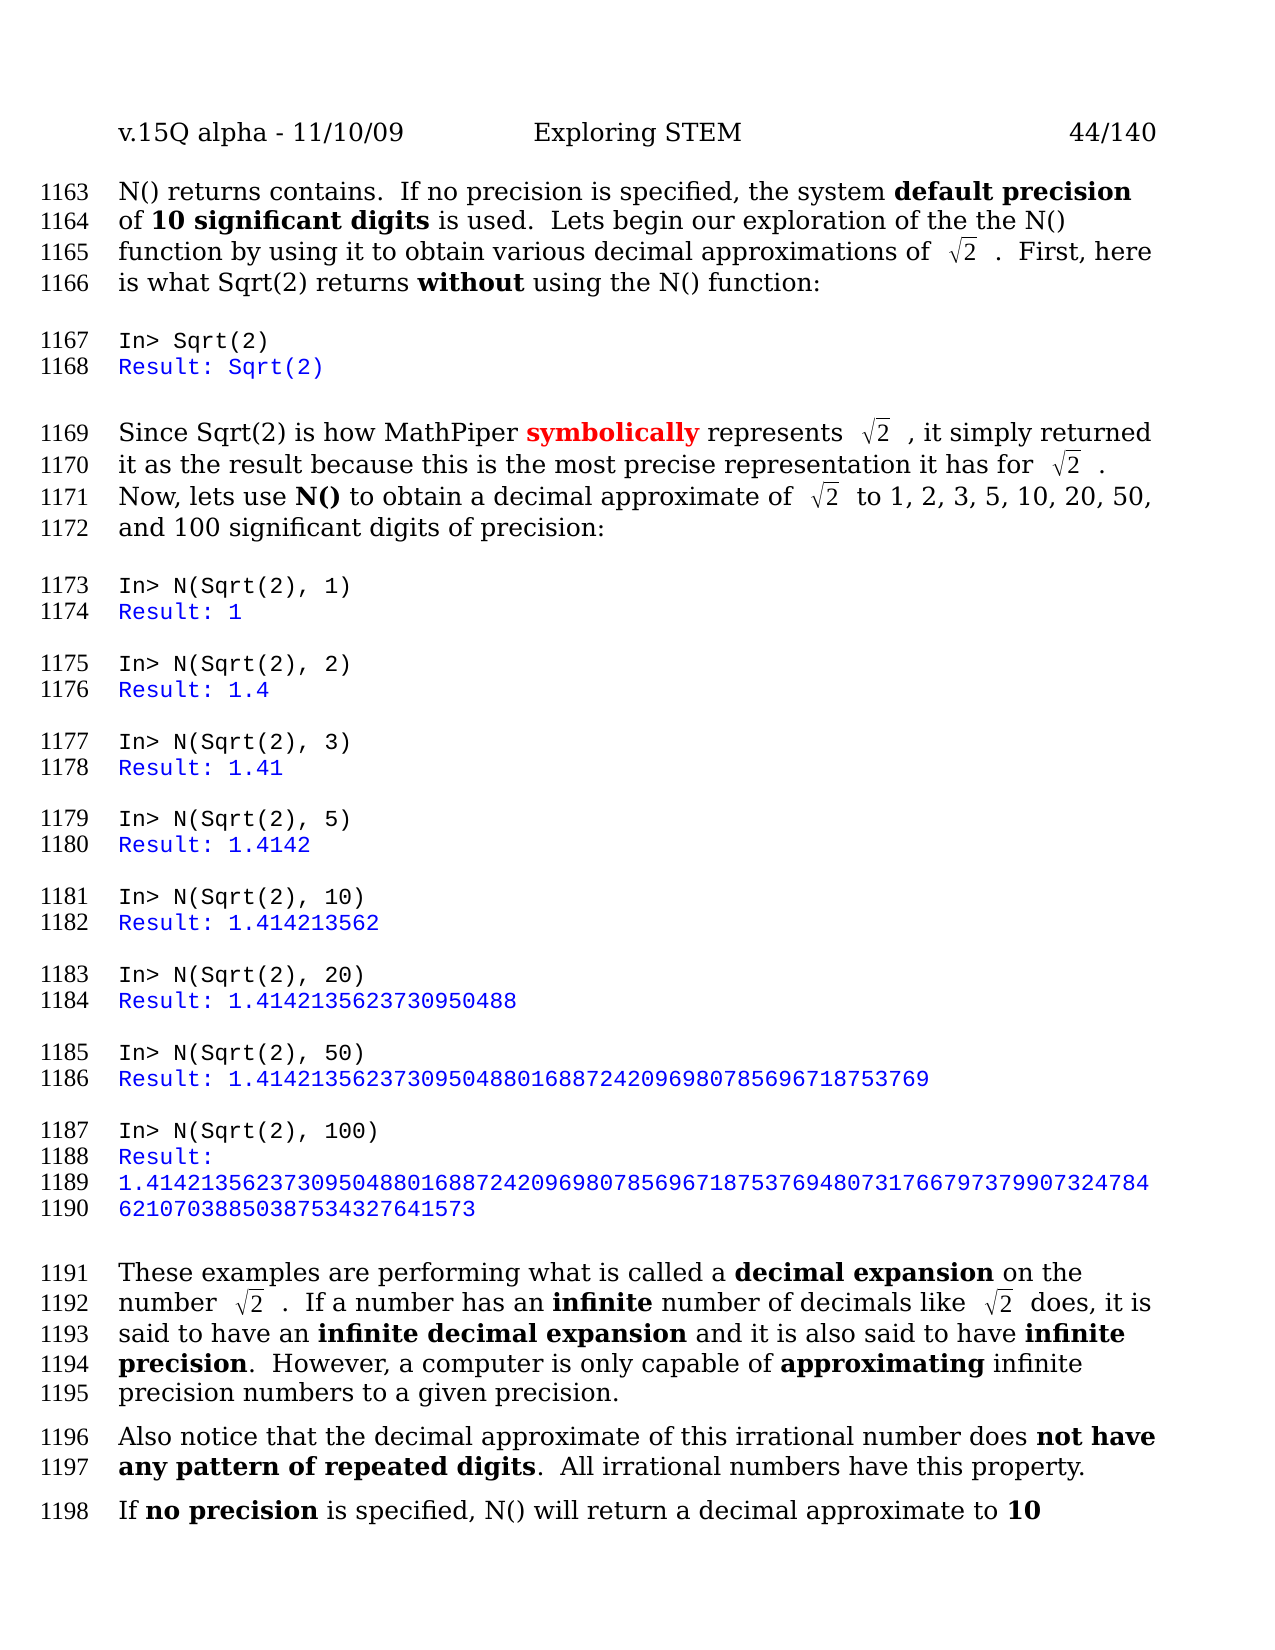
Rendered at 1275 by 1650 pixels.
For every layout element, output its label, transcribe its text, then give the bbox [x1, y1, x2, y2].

text In> N(Sqrt(2), 1) [118, 574, 1157, 600]
text In> Sqrt(2) [118, 329, 1157, 355]
text In> N(Sqrt(2), 20) [118, 963, 1157, 989]
text In> N(Sqrt(2), 100) [118, 1119, 1157, 1145]
text Result: 1.4142135623730950488 [118, 989, 1157, 1015]
text In> N(Sqrt(2), 10) [118, 886, 1157, 912]
text In> N(Sqrt(2), 50) [118, 1041, 1157, 1067]
text If no precision is specified, N() will return a decimal approximate to 10 [118, 1496, 1157, 1526]
text In> N(Sqrt(2), 3) [118, 730, 1157, 756]
text Result: 1.4142 [118, 834, 1157, 860]
text Result: 1 [118, 600, 1157, 626]
text These examples are performing what is called a decimal expansion on the number. If a number has an infinite number of decimals likedoes, it is said to have an infinite decimal expansion and it is also said to have infinite precision. However, a computer is only capable of approximating infinite precision numbers to a given precision. [118, 1258, 1157, 1407]
text In> N(Sqrt(2), 5) [118, 808, 1157, 834]
text Result: 1.414213562 [118, 912, 1157, 937]
text N() returns contains. If no precision is specified, the system default precision of 10 significant digits is used. Lets begin our exploration of the the N() function by using it to obtain various decimal approximations of. First, here is what Sqrt(2) returns without using the N() function: [118, 177, 1157, 297]
text Also notice that the decimal approximate of this irrational number does not have any pattern of repeated digits. All irrational numbers have this property. [118, 1422, 1157, 1481]
text Result: 1.4 [118, 678, 1157, 704]
text In> N(Sqrt(2), 2) [118, 652, 1157, 678]
text Result: 1.41 [118, 756, 1157, 782]
text Since Sqrt(2) is how MathPiper symbolically represents, it simply returned it as the result because this is the most precise representation it has for. Now, lets use N() to obtain a decimal approximate ofto 1, 2, 3, 5, 10, 20, 50, and 100 significant digits of precision: [118, 416, 1157, 542]
text Result: Sqrt(2) [118, 355, 1157, 381]
text Result: 1.414213562373095048801688724209698078569671875376948073176679737990732478462107038850387534327641573 [118, 1145, 1157, 1223]
text Result: 1.4142135623730950488016887242096980785696718753769 [118, 1067, 1157, 1093]
